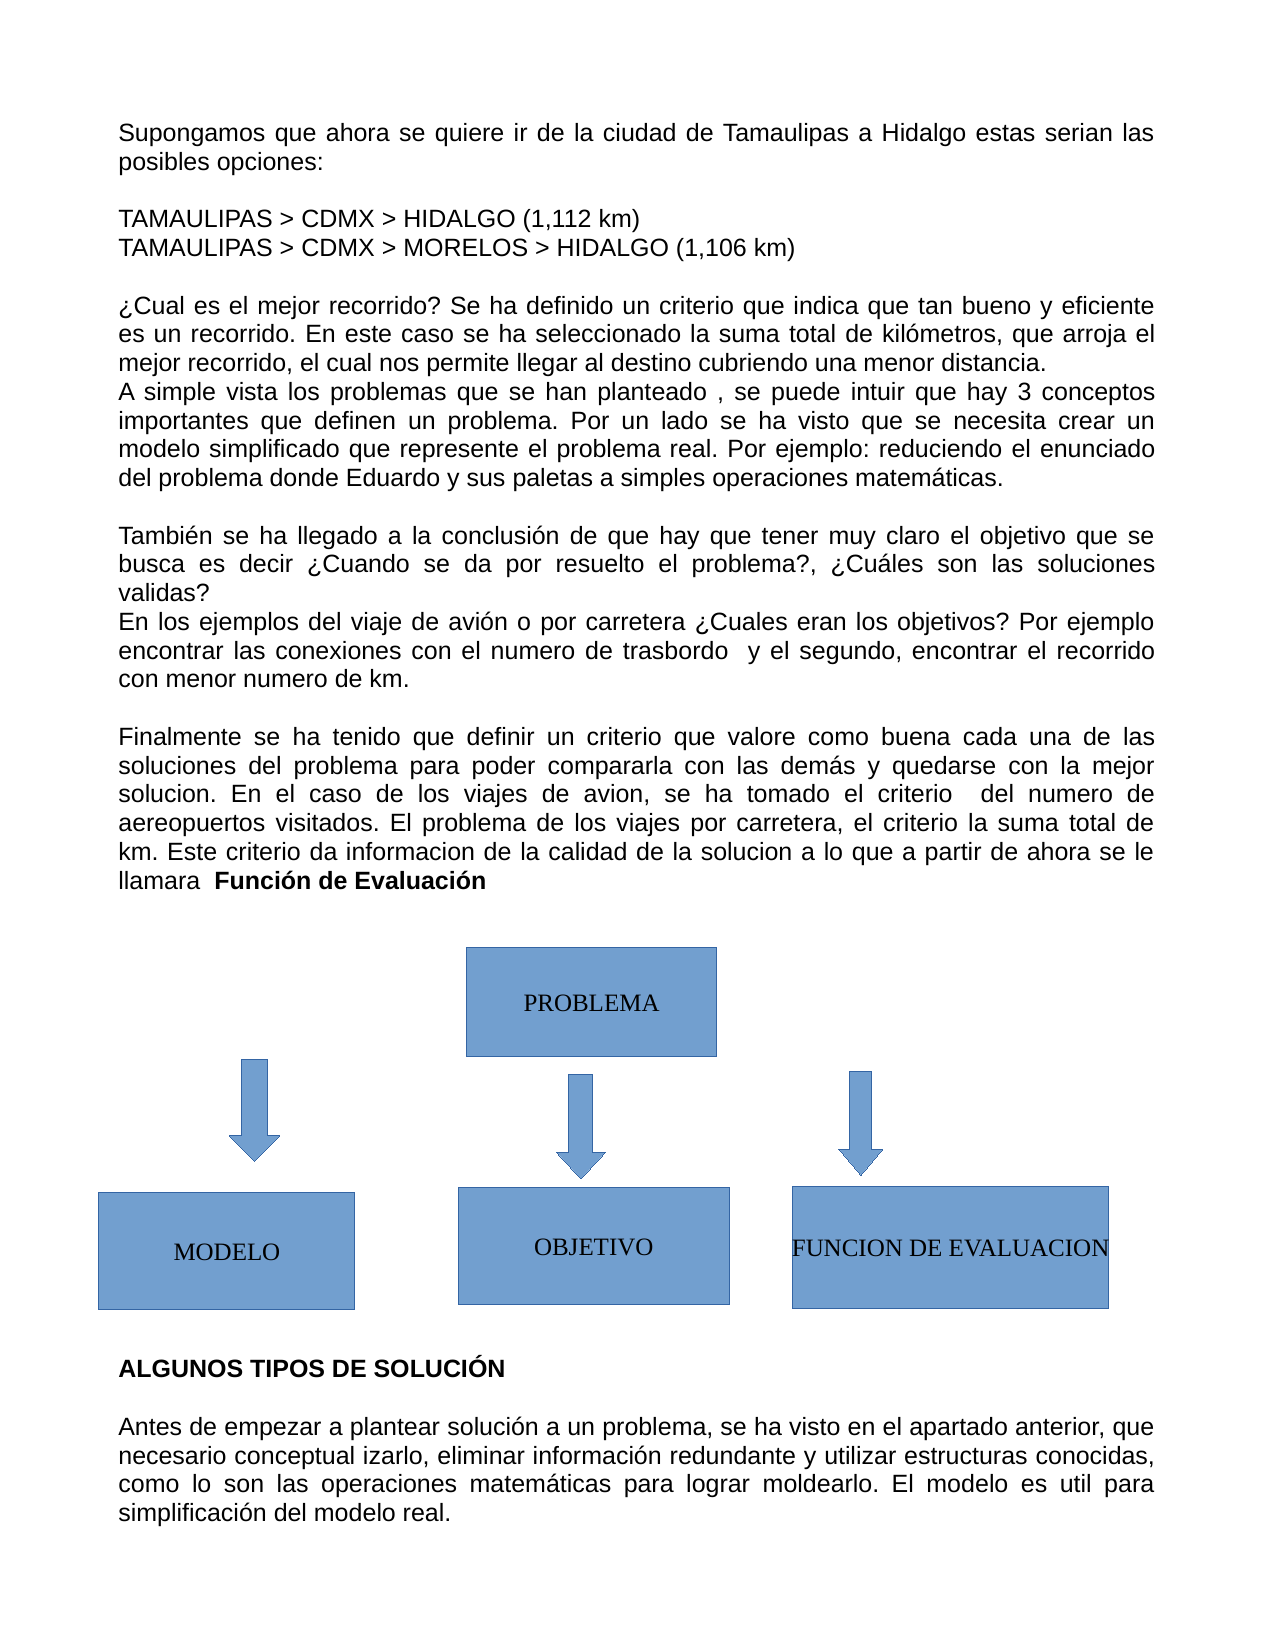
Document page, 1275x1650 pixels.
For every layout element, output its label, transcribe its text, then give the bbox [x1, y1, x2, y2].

text Antes de empezar a plantear solución a un problema, se ha visto en el apartado anterior, que necesario conceptual izarlo, eliminar información redundante y utilizar estructuras conocidas, como lo son las operaciones matemáticas para lograr moldearlo. El modelo es util para simplificación del modelo real. [118, 1412, 1157, 1527]
text Supongamos que ahora se quiere ir de la ciudad de Tamaulipas a Hidalgo estas serian las posibles opciones: [118, 118, 1157, 176]
text También se ha llegado a la conclusión de que hay que tener muy claro el objetivo que se busca es decir ¿Cuando se da por resuelto el problema?, ¿Cuáles son las soluciones validas? [118, 521, 1157, 607]
text Finalmente se ha tenido que definir un criterio que valore como buena cada una de las soluciones del problema para poder compararla con las demás y quedarse con la mejor solucion. En el caso de los viajes de avion, se ha tomado el criterio del numero de aereopuertos visitados. El problema de los viajes por carretera, el criterio la suma total de km. Este criterio da informacion de la calidad de la solucion a lo que a partir de ahora se le llamara Función de Evaluación [118, 722, 1157, 894]
text TAMAULIPAS > CDMX > MORELOS > HIDALGO (1,106 km) [118, 233, 1157, 262]
text A simple vista los problemas que se han planteado , se puede intuir que hay 3 conceptos importantes que definen un problema. Por un lado se ha visto que se necesita crear un modelo simplificado que represente el problema real. Por ejemplo: reduciendo el enunciado del problema donde Eduardo y sus paletas a simples operaciones matemáticas. [118, 377, 1157, 492]
text TAMAULIPAS > CDMX > HIDALGO (1,112 km) [118, 204, 1157, 233]
text En los ejemplos del viaje de avión o por carretera ¿Cuales eran los objetivos? Por ejemplo encontrar las conexiones con el numero de trasbordo y el segundo, encontrar el recorrido con menor numero de km. [118, 607, 1157, 693]
text ALGUNOS TIPOS DE SOLUCIÓN [118, 1354, 1157, 1383]
text ¿Cual es el mejor recorrido? Se ha definido un criterio que indica que tan bueno y eficiente es un recorrido. En este caso se ha seleccionado la suma total de kilómetros, que arroja el mejor recorrido, el cual nos permite llegar al destino cubriendo una menor distancia. [118, 291, 1157, 377]
